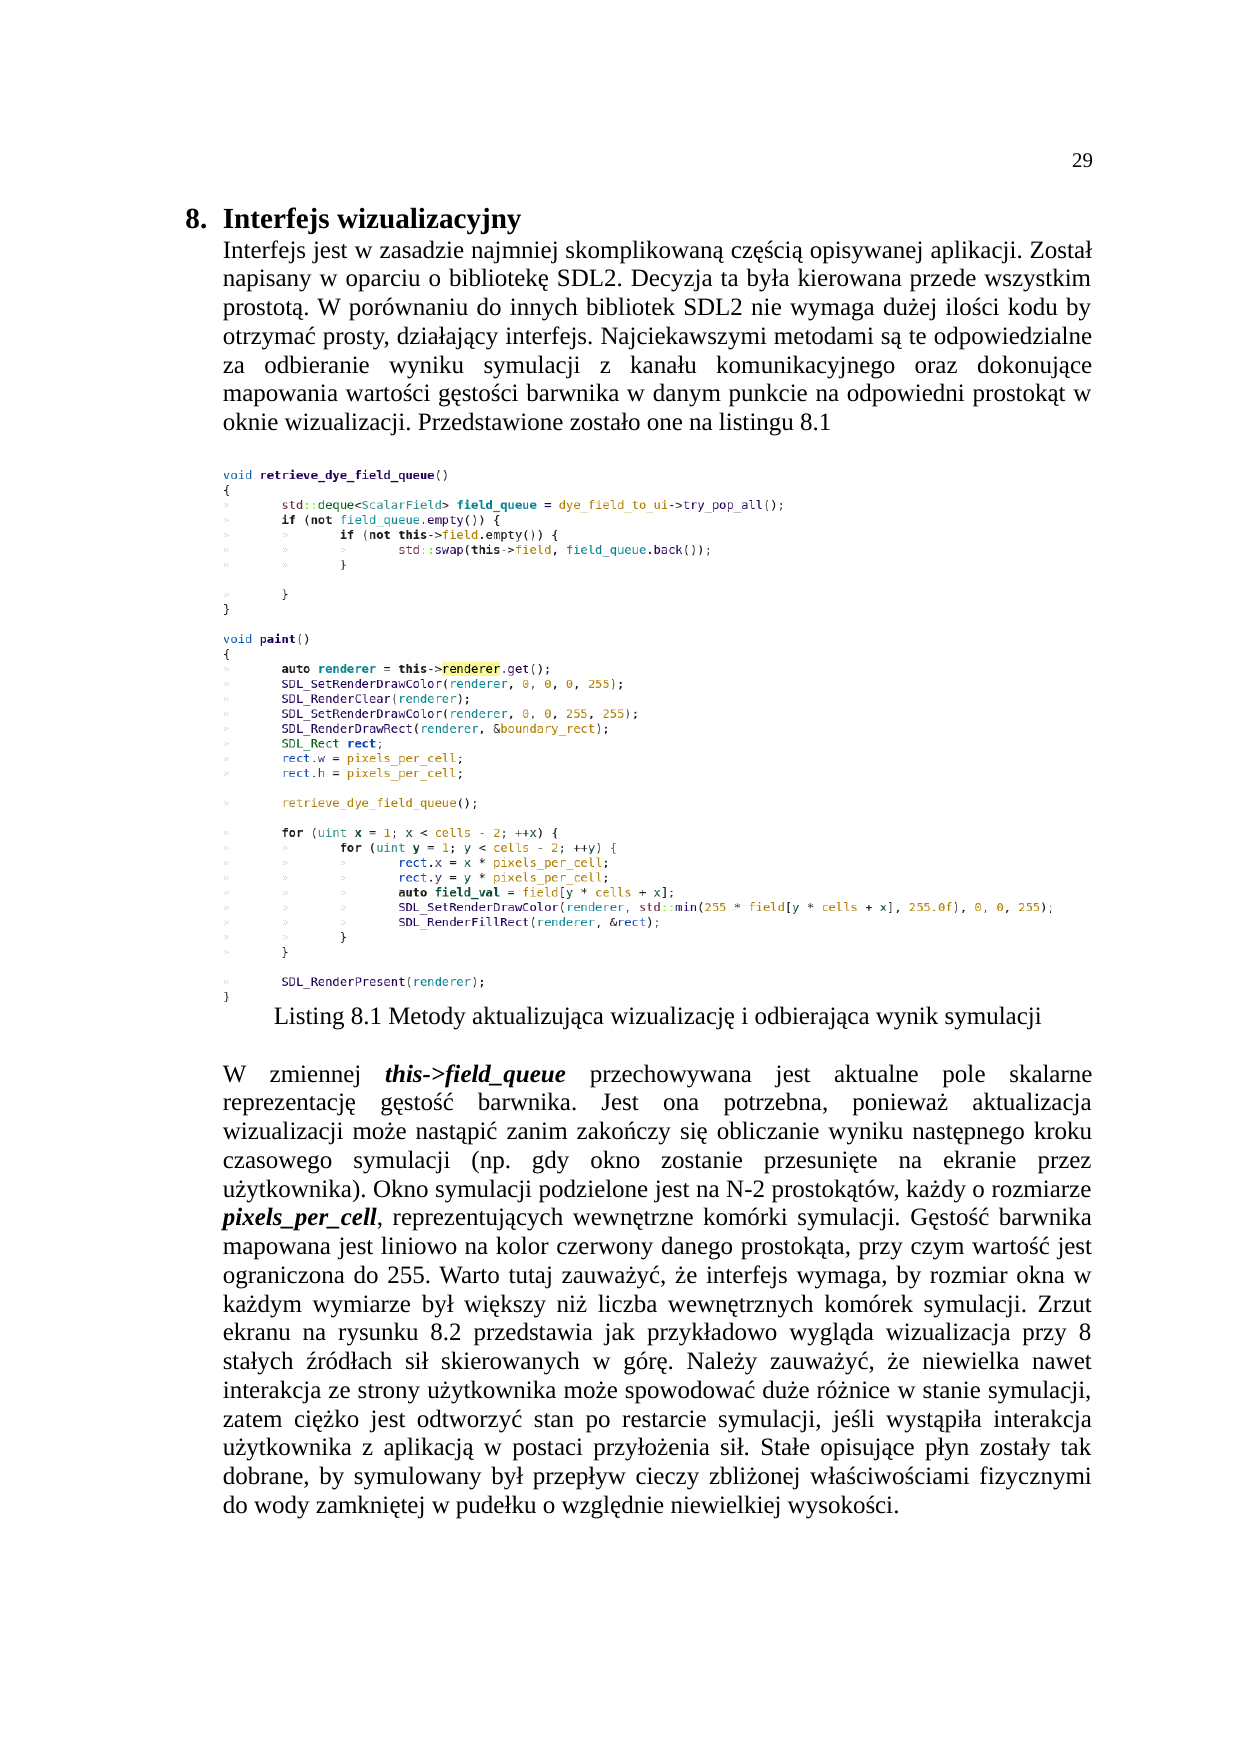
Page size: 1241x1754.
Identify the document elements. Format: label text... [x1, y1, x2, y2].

list W zmiennej this->field_queue przechowywana jest aktualne pole skalarne reprezentację gęstość barwnika. Jest ona potrzebna, ponieważ aktualizacja wizualizacji może nastąpić zanim zakończy się obliczanie wyniku następnego kroku czasowego symulacji (np. gdy okno zostanie przesunięte na ekranie przez użytkownika). Okno symulacji podzielone jest na N-2 prostokątów, każdy o rozmiarze pixels_per_cell, reprezentujących wewnętrzne komórki symulacji. Gęstość barwnika mapowana jest liniowo na kolor czerwony danego prostokąta, przy czym wartość jest ograniczona do 255. Warto tutaj zauważyć, że interfejs wymaga, by rozmiar okna w każdym wymiarze był większy niż liczba wewnętrznych komórek symulacji. Zrzut ekranu na rysunku 8.2 przedstawia jak przykładowo wygląda wizualizacja przy 8 stałych źródłach sił skierowanych w górę. Należy zauważyć, że niewielka nawet interakcja ze strony użytkownika może spowodować duże różnice w stanie symulacji, zatem ciężko jest odtworzyć stan po restarcie symulacji, jeśli wystąpiła interakcja użytkownika z aplikacją w postaci przyłożenia sił. Stałe opisujące płyn zostały tak dobrane, by symulowany był przepływ cieczy zbliżonej właściwościami fizycznymi do wody zamkniętej w pudełku o względnie niewielkiej wysokości. [185, 1059, 1093, 1519]
list Interfejs jest w zasadzie najmniej skomplikowaną częścią opisywanej aplikacji. Został napisany w oparciu o bibliotekę SDL2. Decyzja ta była kierowana przede wszystkim prostotą. W porównaniu do innych bibliotek SDL2 nie wymaga dużej ilości kodu by otrzymać prosty, działający interfejs. Najciekawszymi metodami są te odpowiedzialne za odbieranie wyniku symulacji z kanału komunikacyjnego oraz dokonujące mapowania wartości gęstości barwnika w danym punkcie na odpowiedni prostokąt w oknie wizualizacji. Przedstawione zostało one na listingu 8.1 [185, 235, 1093, 436]
list Listing 8.1 Metody aktualizująca wizualizację i odbierająca wynik symulacji [185, 859, 1093, 1030]
list Interfejs wizualizacyjny [185, 201, 1093, 235]
picture [223, 469, 1052, 1002]
